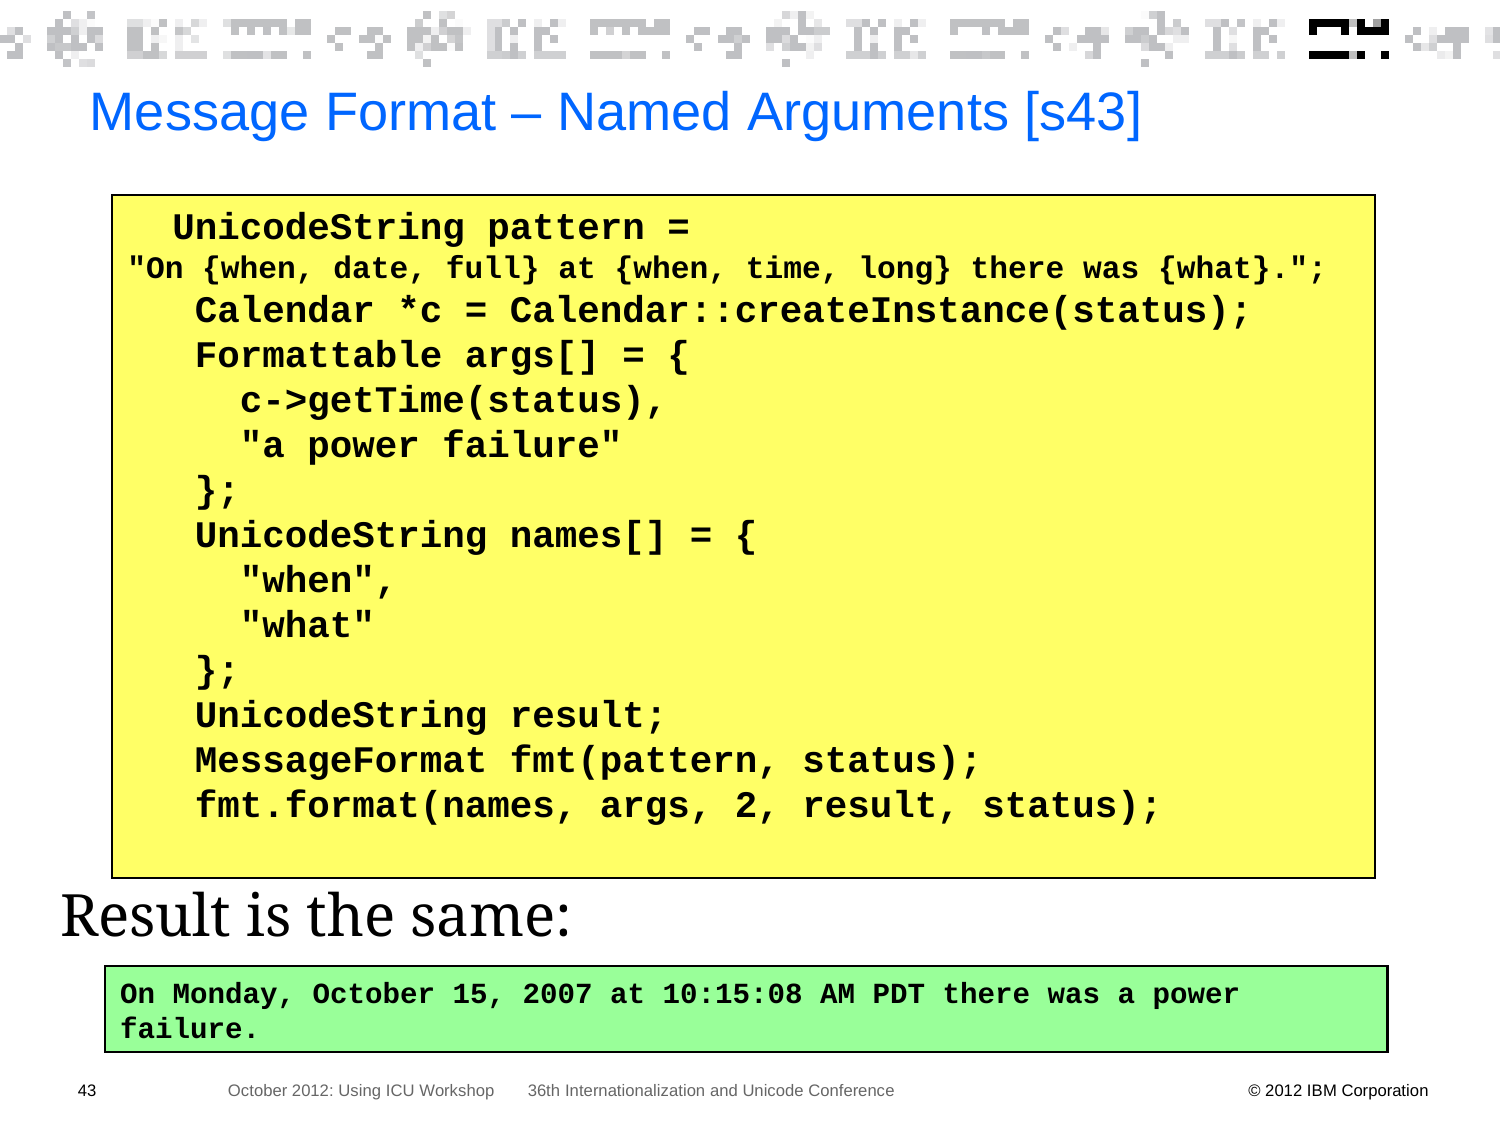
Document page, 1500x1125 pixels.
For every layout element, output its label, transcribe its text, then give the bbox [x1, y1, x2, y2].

picture [0, 0, 1500, 1066]
title Message Format – Named Arguments [s43] [75, 37, 1426, 150]
text_box Result is the same: [45, 877, 1321, 953]
text_box UnicodeString pattern = "On {when, date, full} at {when, time, long} there was {what}."; Calendar *c = Calendar::createInstance(status); Formattable args[] = { c->getTime(status), "a power failure" }; UnicodeString names[] = { "when", "what" }; UnicodeString result; MessageFormat fmt(pattern, status); fmt.format(names, args, 2, result, status); [112, 194, 1375, 878]
text_box On Monday, October 15, 2007 at 10:15:08 AM PDT there was a power failure. [105, 966, 1388, 1052]
